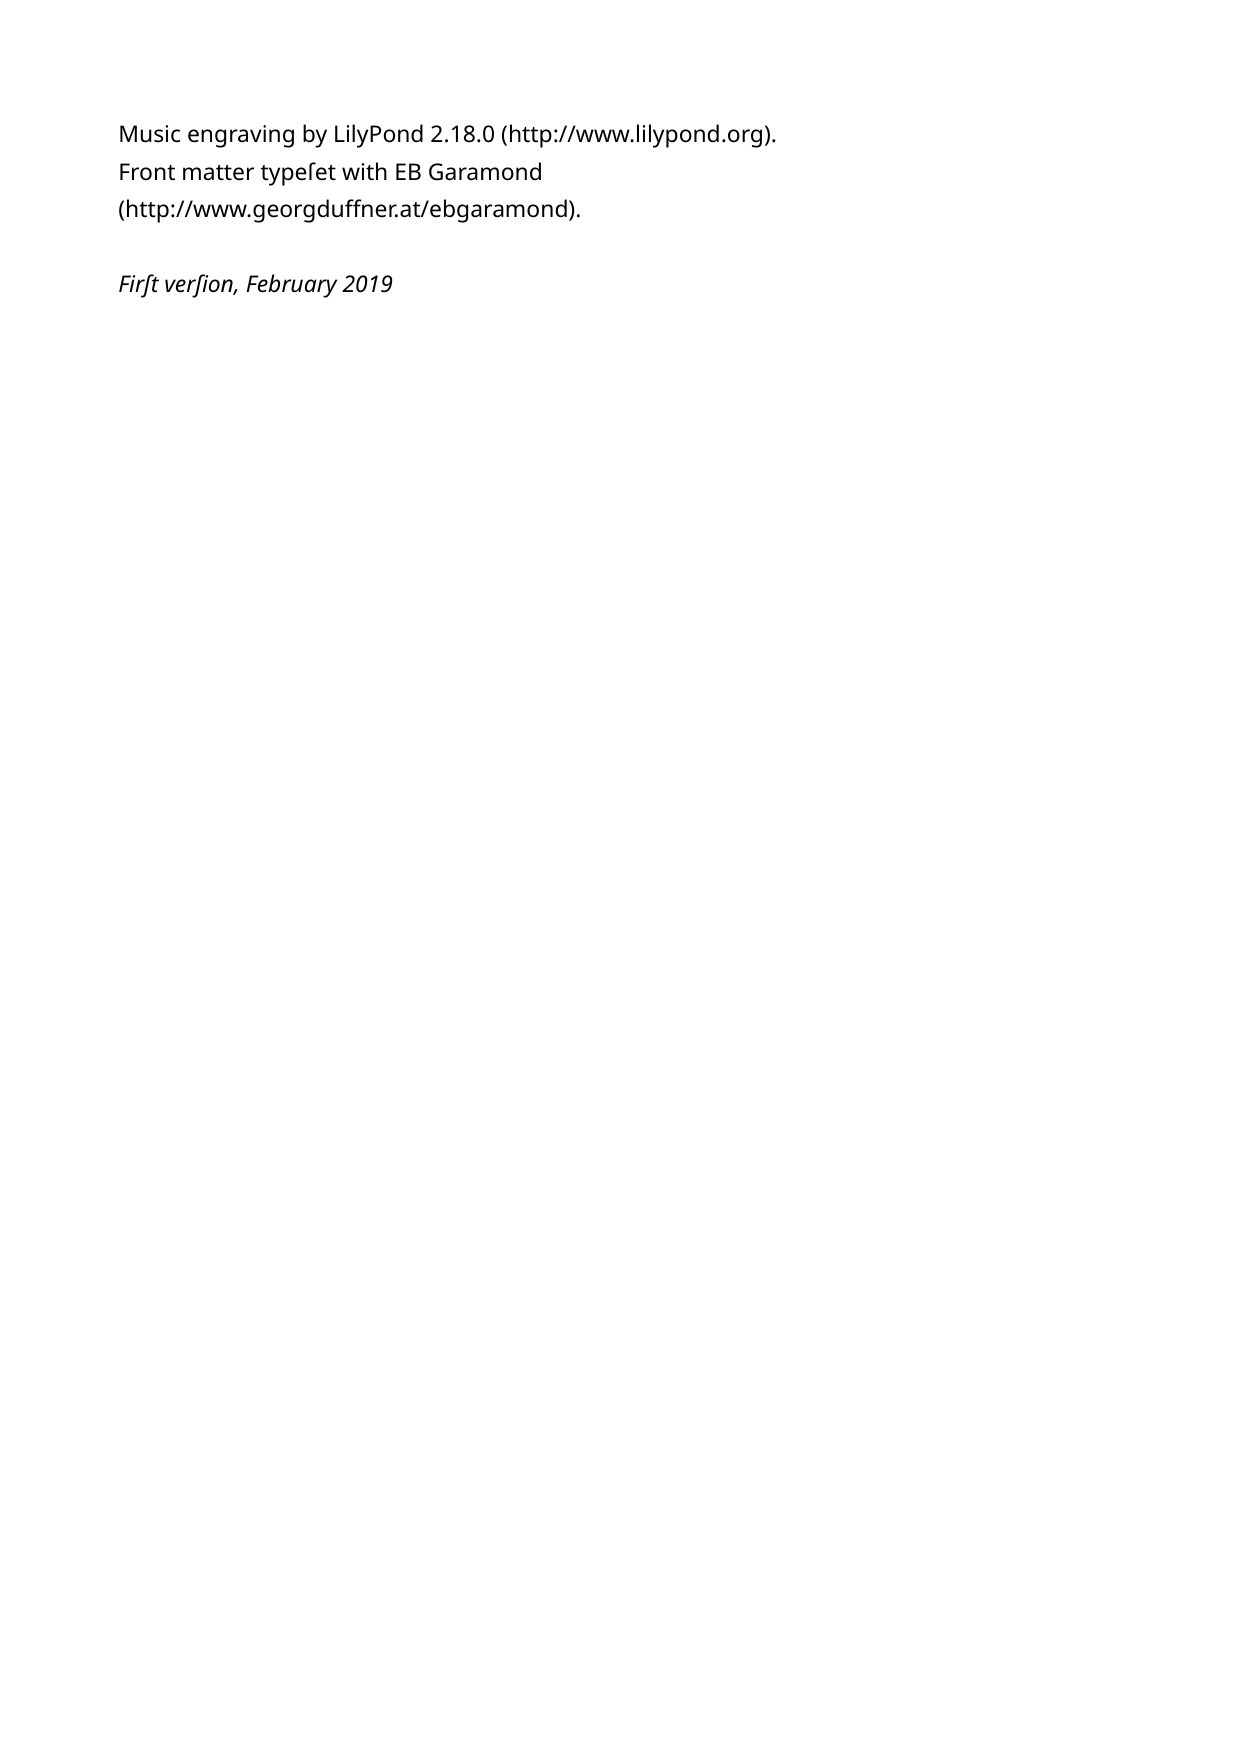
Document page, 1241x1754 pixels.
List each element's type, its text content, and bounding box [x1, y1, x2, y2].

text Music engraving by LilyPond 2.18.0 (http://www.lilypond.org). Front matter typeſet with EB Garamond (http://www.georgduffner.at/ebgaramond). [118, 118, 1004, 224]
text Firſt verſion, February 2019 [118, 268, 1004, 299]
